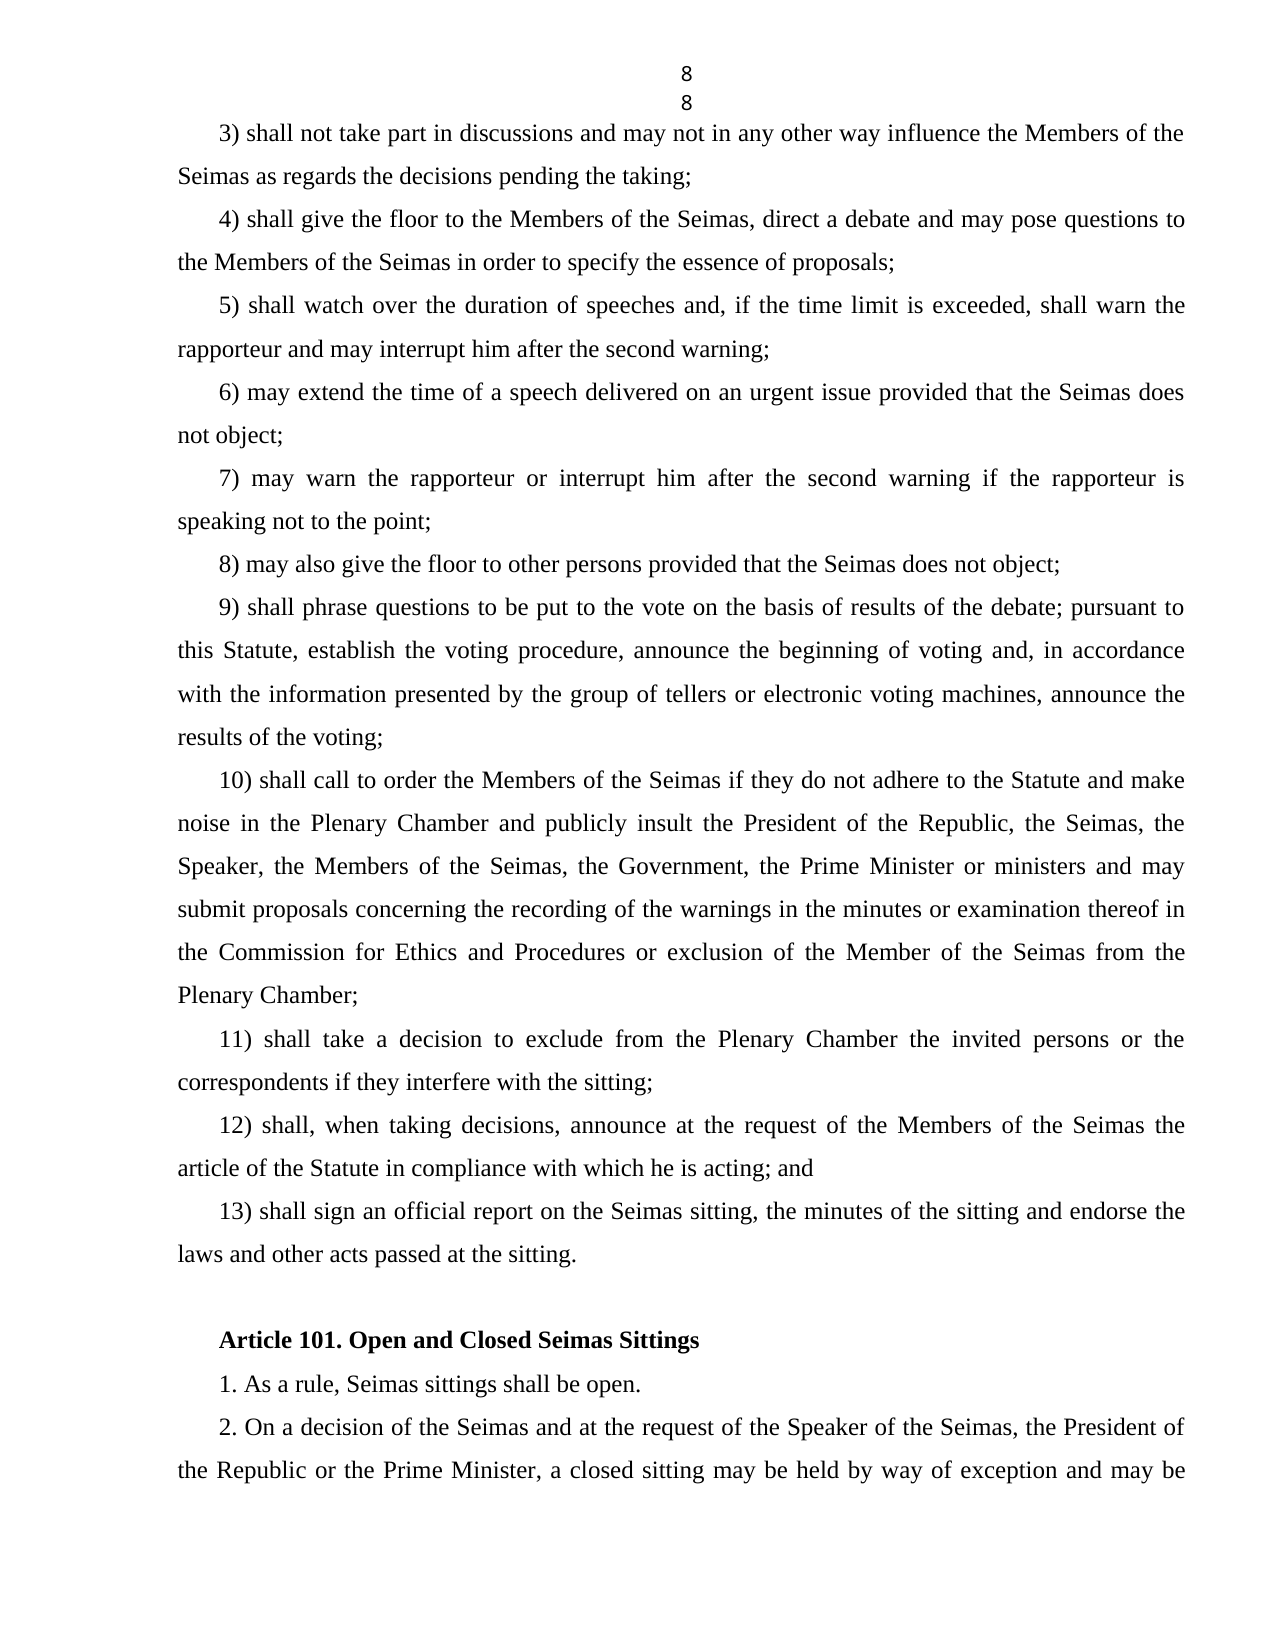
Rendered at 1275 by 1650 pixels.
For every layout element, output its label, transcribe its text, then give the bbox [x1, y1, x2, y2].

text 4) shall give the floor to the Members of the Seimas, direct a debate and may pose questions to the Members of the Seimas in order to specify the essence of proposals; [177, 204, 1186, 276]
text 3) shall not take part in discussions and may not in any other way influence the Members of the Seimas as regards the decisions pending the taking; [177, 118, 1186, 190]
text 9) shall phrase questions to be put to the vote on the basis of results of the debate; pursuant to this Statute, establish the voting procedure, announce the beginning of voting and, in accordance with the information presented by the group of tellers or electronic voting machines, announce the results of the voting; [177, 592, 1186, 751]
text 8) may also give the floor to other persons provided that the Seimas does not object; [177, 549, 1186, 578]
text Article 101. Open and Closed Seimas Sittings [177, 1326, 1186, 1354]
text 5) shall watch over the duration of speeches and, if the time limit is exceeded, shall warn the rapporteur and may interrupt him after the second warning; [177, 291, 1186, 362]
text 13) shall sign an official report on the Seimas sitting, the minutes of the sitting and endorse the laws and other acts passed at the sitting. [177, 1196, 1186, 1268]
text 7) may warn the rapporteur or interrupt him after the second warning if the rapporteur is speaking not to the point; [177, 463, 1186, 535]
text 6) may extend the time of a speech delivered on an urgent issue provided that the Seimas does not object; [177, 377, 1186, 449]
text 11) shall take a decision to exclude from the Plenary Chamber the invited persons or the correspondents if they interfere with the sitting; [177, 1024, 1186, 1096]
text 12) shall, when taking decisions, announce at the request of the Members of the Seimas the article of the Statute in compliance with which he is acting; and [177, 1110, 1186, 1182]
text 2. On a decision of the Seimas and at the request of the Speaker of the Seimas, the President of the Republic or the Prime Minister, a closed sitting may be held by way of exception and may be [177, 1412, 1186, 1484]
text 1. As a rule, Seimas sittings shall be open. [177, 1369, 1186, 1397]
text 10) shall call to order the Members of the Seimas if they do not adhere to the Statute and make noise in the Plenary Chamber and publicly insult the President of the Republic, the Seimas, the Speaker, the Members of the Seimas, the Government, the Prime Minister or ministers and may submit proposals concerning the recording of the warnings in the minutes or examination thereof in the Commission for Ethics and Procedures or exclusion of the Member of the Seimas from the Plenary Chamber; [177, 765, 1186, 1009]
